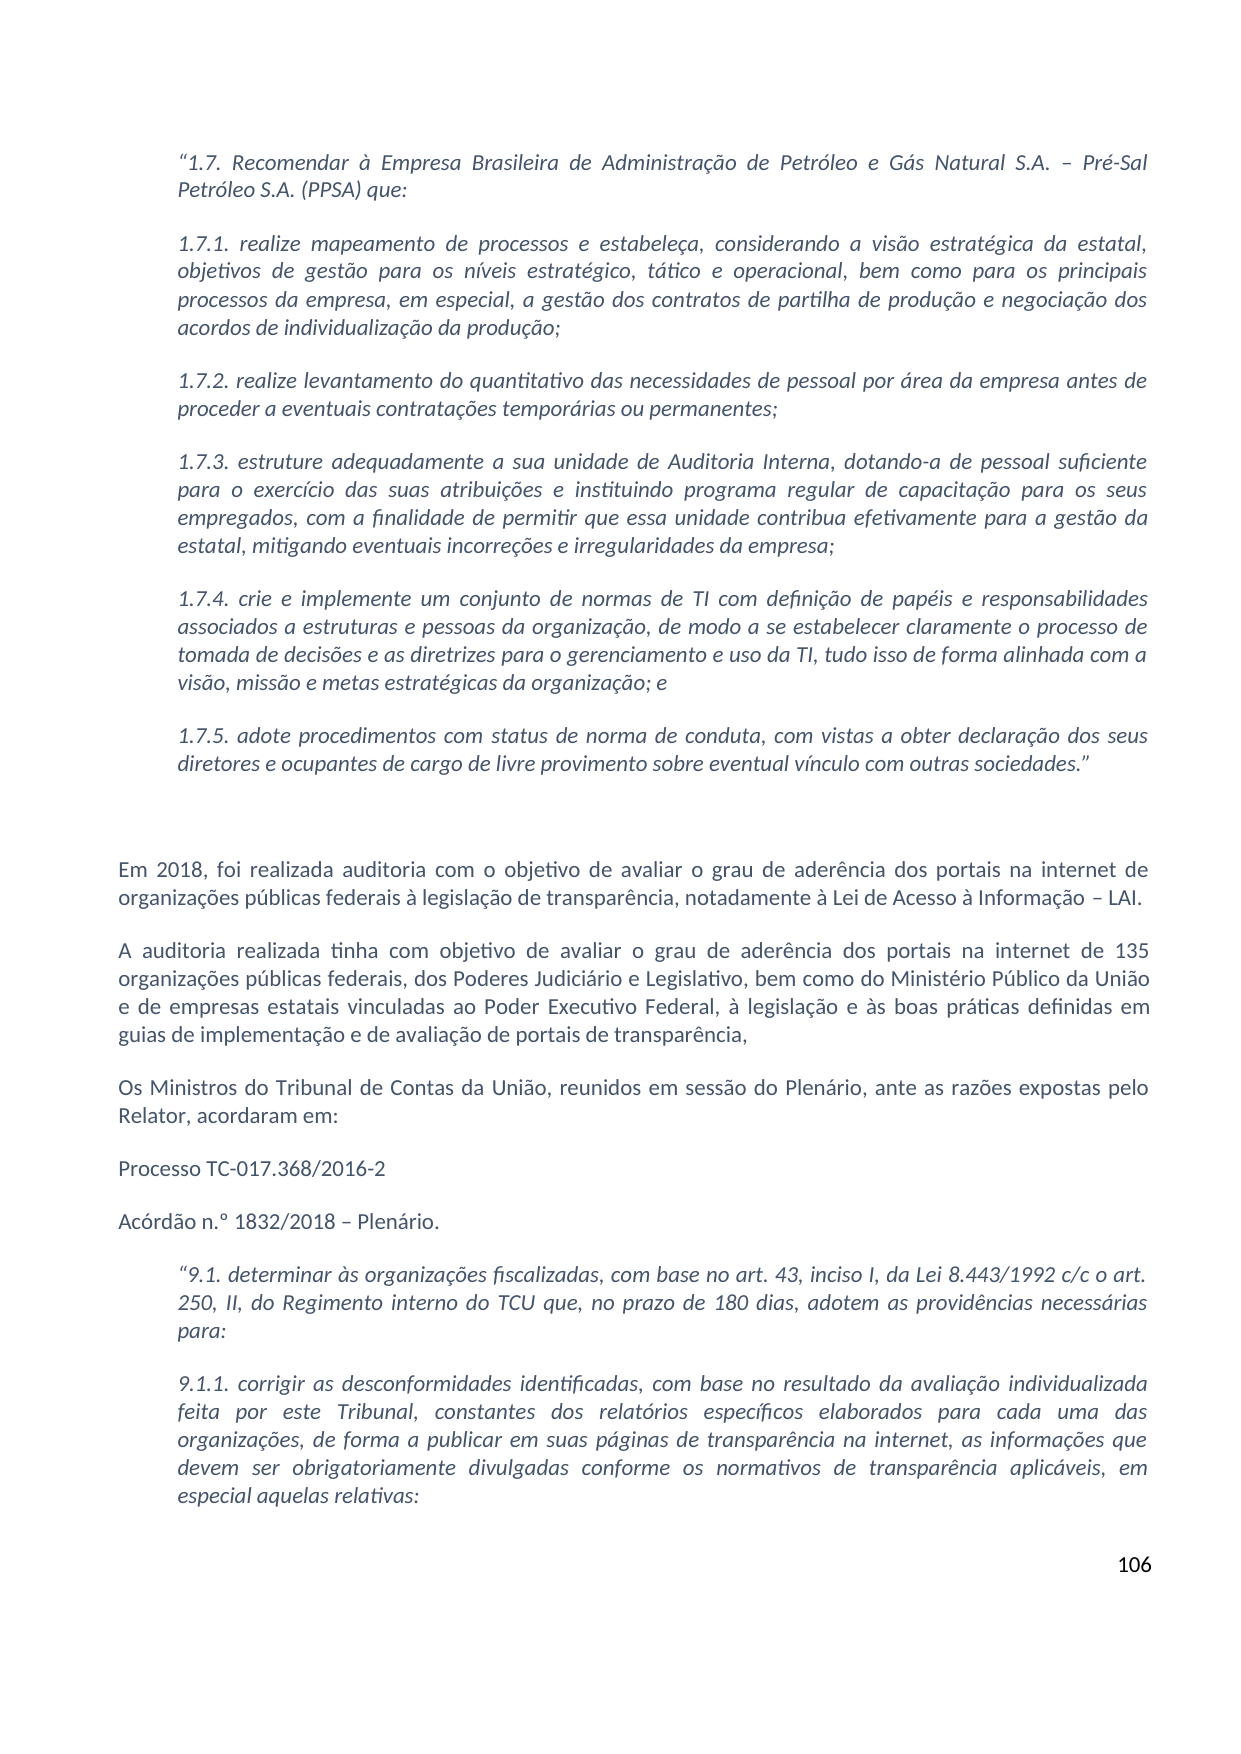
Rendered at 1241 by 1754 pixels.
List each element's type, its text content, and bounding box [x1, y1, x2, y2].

text Os Ministros do Tribunal de Contas da União, reunidos em sessão do Plenário, ante as razões expostas pelo Relator, acordaram em: [118, 1073, 1152, 1129]
text 1.7.4. crie e implemente um conjunto de normas de TI com definição de papéis e responsabilidades associados a estruturas e pessoas da organização, de modo a se estabelecer claramente o processo de tomada de decisões e as diretrizes para o gerenciamento e uso da TI, tudo isso de forma alinhada com a visão, missão e metas estratégicas da organização; e [177, 584, 1152, 696]
text 9.1.1. corrigir as desconformidades identificadas, com base no resultado da avaliação individualizada feita por este Tribunal, constantes dos relatórios específicos elaborados para cada uma das organizações, de forma a publicar em suas páginas de transparência na internet, as informações que devem ser obrigatoriamente divulgadas conforme os normativos de transparência aplicáveis, em especial aquelas relativas: [177, 1369, 1152, 1509]
text 1.7.1. realize mapeamento de processos e estabeleça, considerando a visão estratégica da estatal, objetivos de gestão para os níveis estratégico, tático e operacional, bem como para os principais processos da empresa, em especial, a gestão dos contratos de partilha de produção e negociação dos acordos de individualização da produção; [177, 229, 1152, 341]
text “1.7. Recomendar à Empresa Brasileira de Administração de Petróleo e Gás Natural S.A. – Pré-Sal Petróleo S.A. (PPSA) que: [177, 148, 1152, 204]
text Processo TC-017.368/2016-2 [118, 1154, 1152, 1182]
text 1.7.5. adote procedimentos com status de norma de conduta, com vistas a obter declaração dos seus diretores e ocupantes de cargo de livre provimento sobre eventual vínculo com outras sociedades.” [177, 721, 1152, 777]
text 1.7.2. realize levantamento do quantitativo das necessidades de pessoal por área da empresa antes de proceder a eventuais contratações temporárias ou permanentes; [177, 366, 1152, 422]
text 1.7.3. estruture adequadamente a sua unidade de Auditoria Interna, dotando-a de pessoal suficiente para o exercício das suas atribuições e instituindo programa regular de capacitação para os seus empregados, com a finalidade de permitir que essa unidade contribua efetivamente para a gestão da estatal, mitigando eventuais incorreções e irregularidades da empresa; [177, 447, 1152, 559]
text Em 2018, foi realizada auditoria com o objetivo de avaliar o grau de aderência dos portais na internet de organizações públicas federais à legislação de transparência, notadamente à Lei de Acesso à Informação – LAI. [118, 855, 1152, 911]
text Acórdão n.º 1832/2018 – Plenário. [118, 1207, 1152, 1235]
text A auditoria realizada tinha com objetivo de avaliar o grau de aderência dos portais na internet de 135 organizações públicas federais, dos Poderes Judiciário e Legislativo, bem como do Ministério Público da União e de empresas estatais vinculadas ao Poder Executivo Federal, à legislação e às boas práticas definidas em guias de implementação e de avaliação de portais de transparência, [118, 936, 1152, 1048]
text “9.1. determinar às organizações fiscalizadas, com base no art. 43, inciso I, da Lei 8.443/1992 c/c o art. 250, II, do Regimento interno do TCU que, no prazo de 180 dias, adotem as providências necessárias para: [177, 1260, 1152, 1344]
